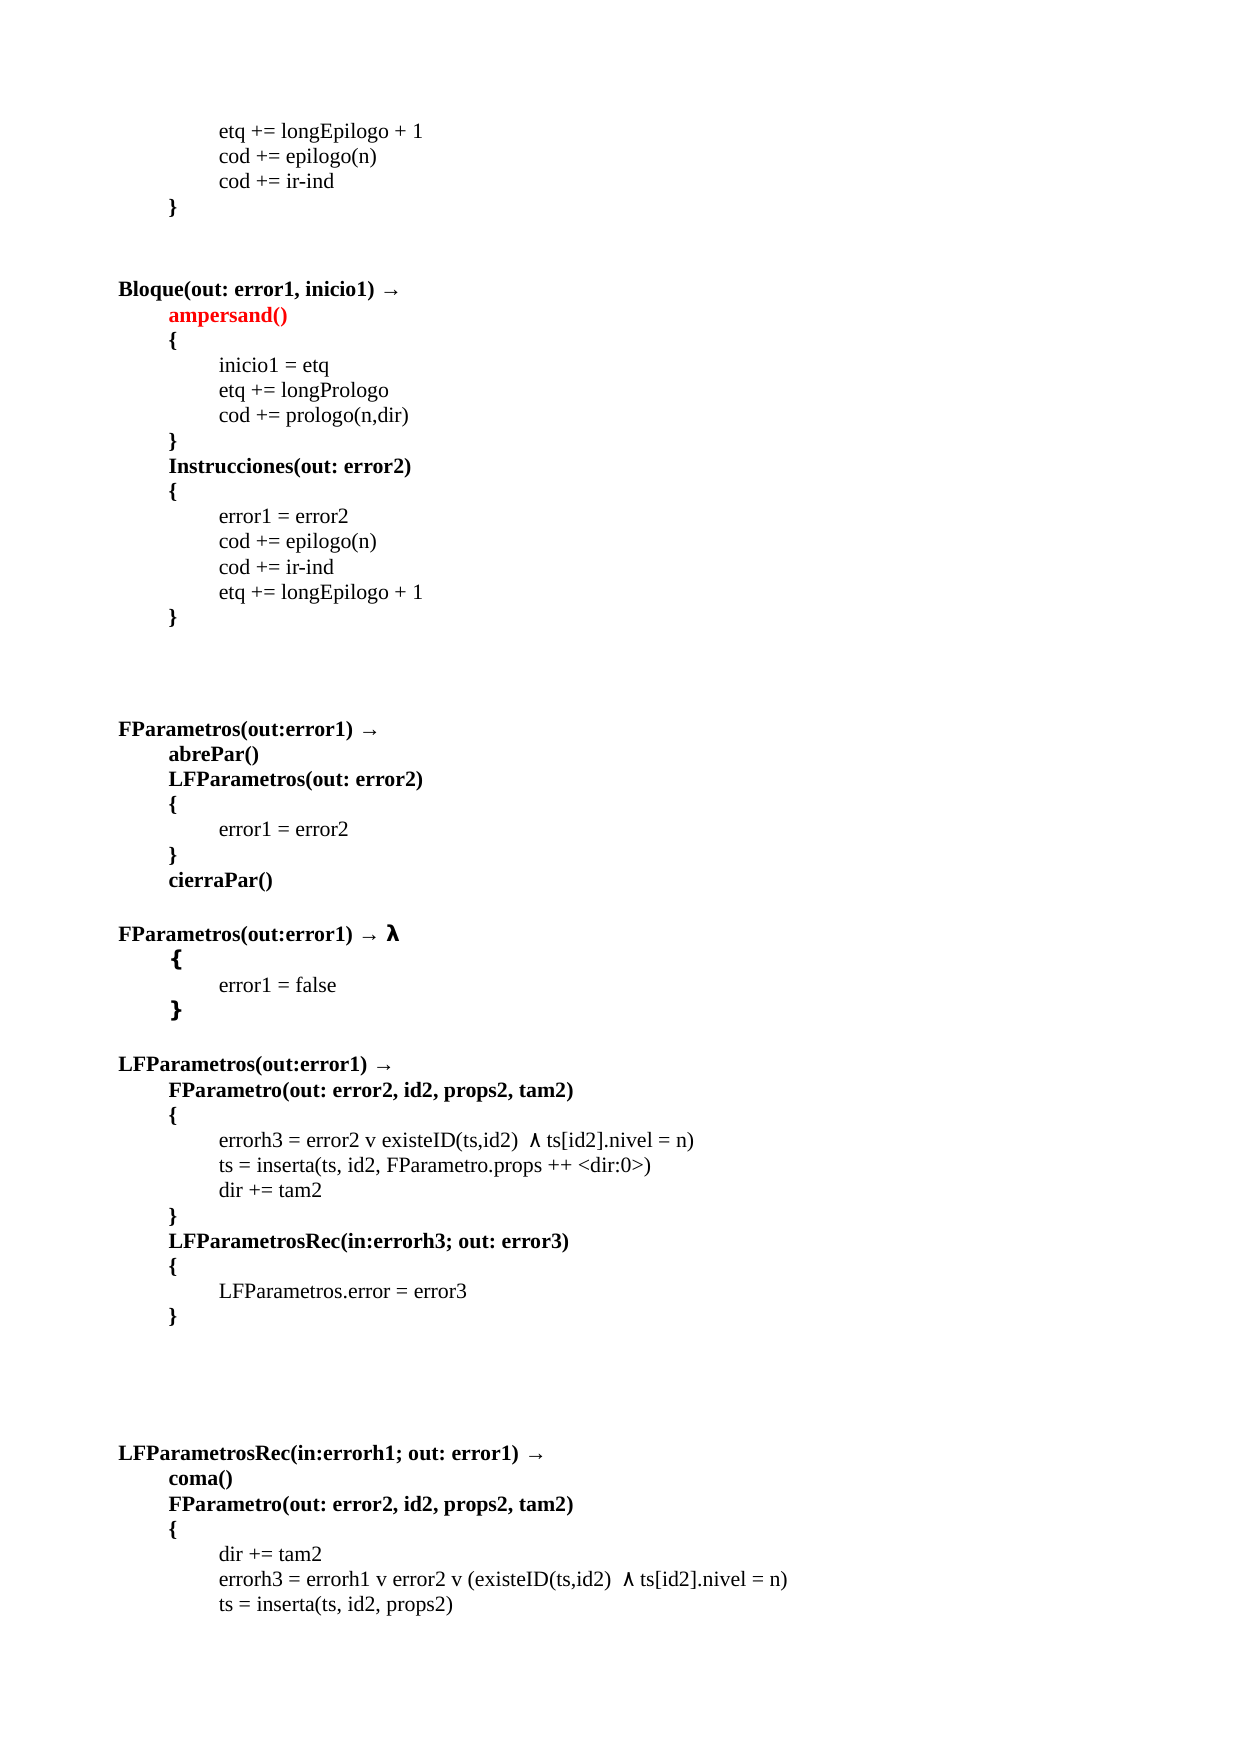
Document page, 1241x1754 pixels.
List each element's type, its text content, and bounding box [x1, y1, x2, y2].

text cod += epilogo(n) [168, 528, 1122, 554]
text cod += epilogo(n) [168, 143, 1122, 168]
text ampersand() [118, 302, 1122, 327]
text etq += longEpilogo + 1 [118, 579, 1122, 604]
text { [168, 946, 1122, 972]
text { [168, 478, 1122, 503]
text LFParametros.error = error3 [168, 1278, 1122, 1303]
text inicio1 = etq [168, 352, 1122, 377]
text { [168, 1516, 1122, 1541]
text LFParametrosRec(in:errorh3; out: error3) [168, 1228, 1122, 1253]
text etq += longEpilogo + 1 [168, 118, 1122, 143]
text error1 = error2 [168, 816, 1122, 842]
text { [168, 1102, 1122, 1127]
text abrePar() [118, 741, 1122, 766]
text { [168, 327, 1122, 352]
text etq += longPrologo [168, 377, 1122, 402]
text } [168, 997, 1122, 1023]
text cod += ir-ind [168, 168, 1122, 194]
text } [168, 842, 1122, 867]
text } [168, 428, 1122, 453]
text errorh3 = errorh1 v error2 v (existeID(ts,id2) ٨ ts[id2].nivel = n) [168, 1566, 1122, 1591]
text FParametro(out: error2, id2, props2, tam2) [168, 1491, 1122, 1516]
text cierraPar() [168, 867, 1122, 892]
text errorh3 = error2 v existeID(ts,id2) ٨ ts[id2].nivel = n) [168, 1127, 1122, 1152]
text Bloque(out: error1, inicio1) → [118, 276, 1122, 302]
text FParametros(out:error1) → [118, 716, 1122, 741]
text ts = inserta(ts, id2, FParametro.props ++ <dir:0>) [168, 1152, 1122, 1177]
text cod += ir-ind [168, 554, 1122, 579]
text FParametros(out:error1) → λ [118, 921, 1122, 946]
text } [168, 1303, 1122, 1329]
text } [168, 194, 1122, 219]
text Instrucciones(out: error2) [168, 453, 1122, 478]
text { [168, 1253, 1122, 1278]
text LFParametrosRec(in:errorh1; out: error1) → [118, 1440, 1122, 1465]
text FParametro(out: error2, id2, props2, tam2) [168, 1077, 1122, 1102]
text dir += tam2 [168, 1177, 1122, 1203]
text error1 = error2 [168, 503, 1122, 528]
text { [168, 791, 1122, 816]
text LFParametros(out:error1) → [118, 1051, 1122, 1077]
text LFParametros(out: error2) [168, 766, 1122, 791]
text dir += tam2 [168, 1541, 1122, 1566]
text } [168, 604, 1122, 629]
text } [168, 1203, 1122, 1228]
text cod += prologo(n,dir) [168, 402, 1122, 428]
text error1 = false [168, 972, 1122, 997]
text ts = inserta(ts, id2, props2) [168, 1591, 1122, 1617]
text coma() [118, 1465, 1122, 1491]
